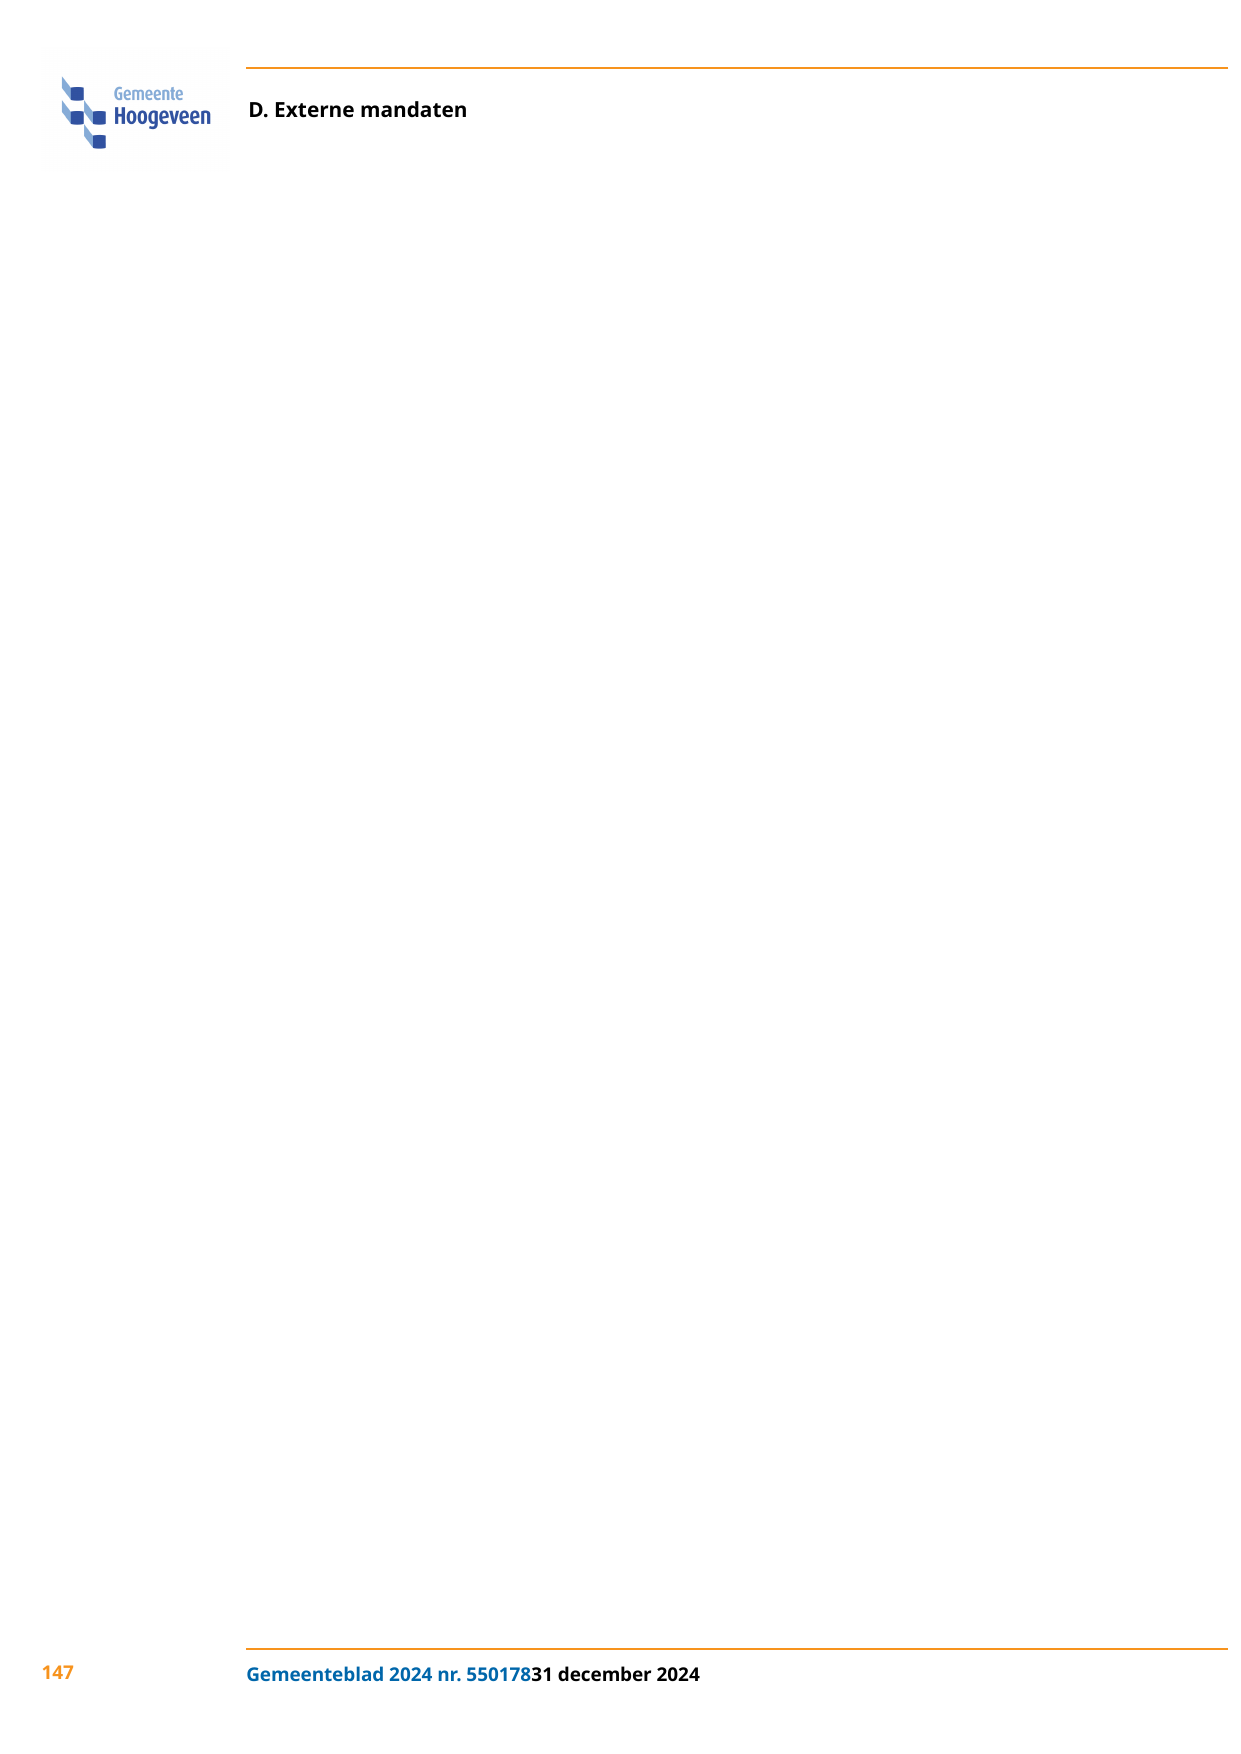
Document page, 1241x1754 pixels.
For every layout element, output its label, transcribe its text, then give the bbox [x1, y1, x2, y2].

text D. Externe mandaten [248, 95, 1152, 123]
picture [41, 47, 231, 172]
